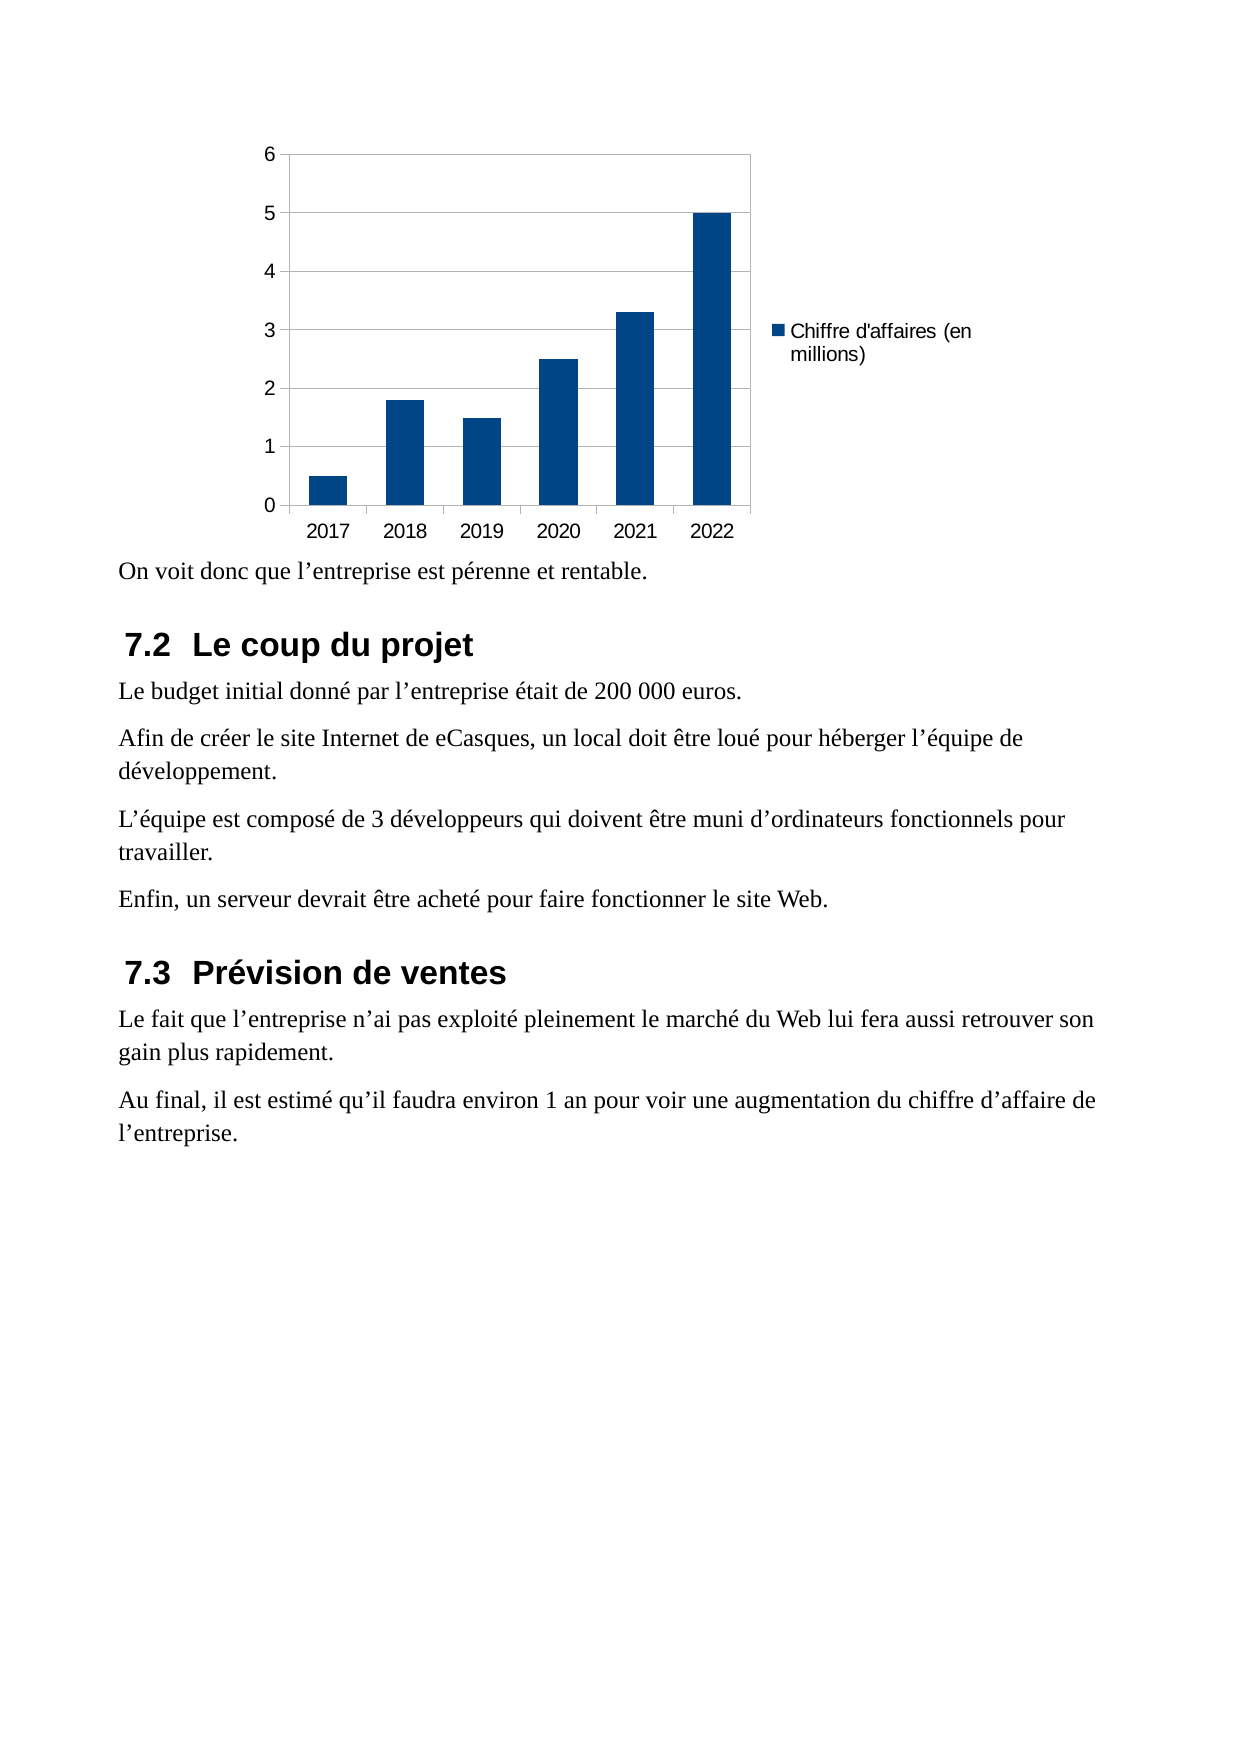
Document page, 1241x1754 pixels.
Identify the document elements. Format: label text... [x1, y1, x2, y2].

subtitle Prévision de ventes [118, 953, 1122, 992]
text Le fait que l’entreprise n’ai pas exploité pleinement le marché du Web lui fera aussi retrouver son gain plus rapidement. [118, 1004, 1122, 1066]
subtitle Le coup du projet [118, 624, 1122, 663]
text On voit donc que l’entreprise est pérenne et rentable. [118, 118, 1122, 585]
text Enfin, un serveur devrait être acheté pour faire fonctionner le site Web. [118, 884, 1122, 913]
text Au final, il est estimé qu’il faudra environ 1 an pour voir une augmentation du chiffre d’affaire de l’entreprise. [118, 1085, 1122, 1147]
text Afin de créer le site Internet de eCasques, un local doit être loué pour héberger l’équipe de développement. [118, 723, 1122, 785]
text Le budget initial donné par l’entreprise était de 200 000 euros. [118, 676, 1122, 704]
text L’équipe est composé de 3 développeurs qui doivent être muni d’ordinateurs fonctionnels pour travailler. [118, 804, 1122, 866]
